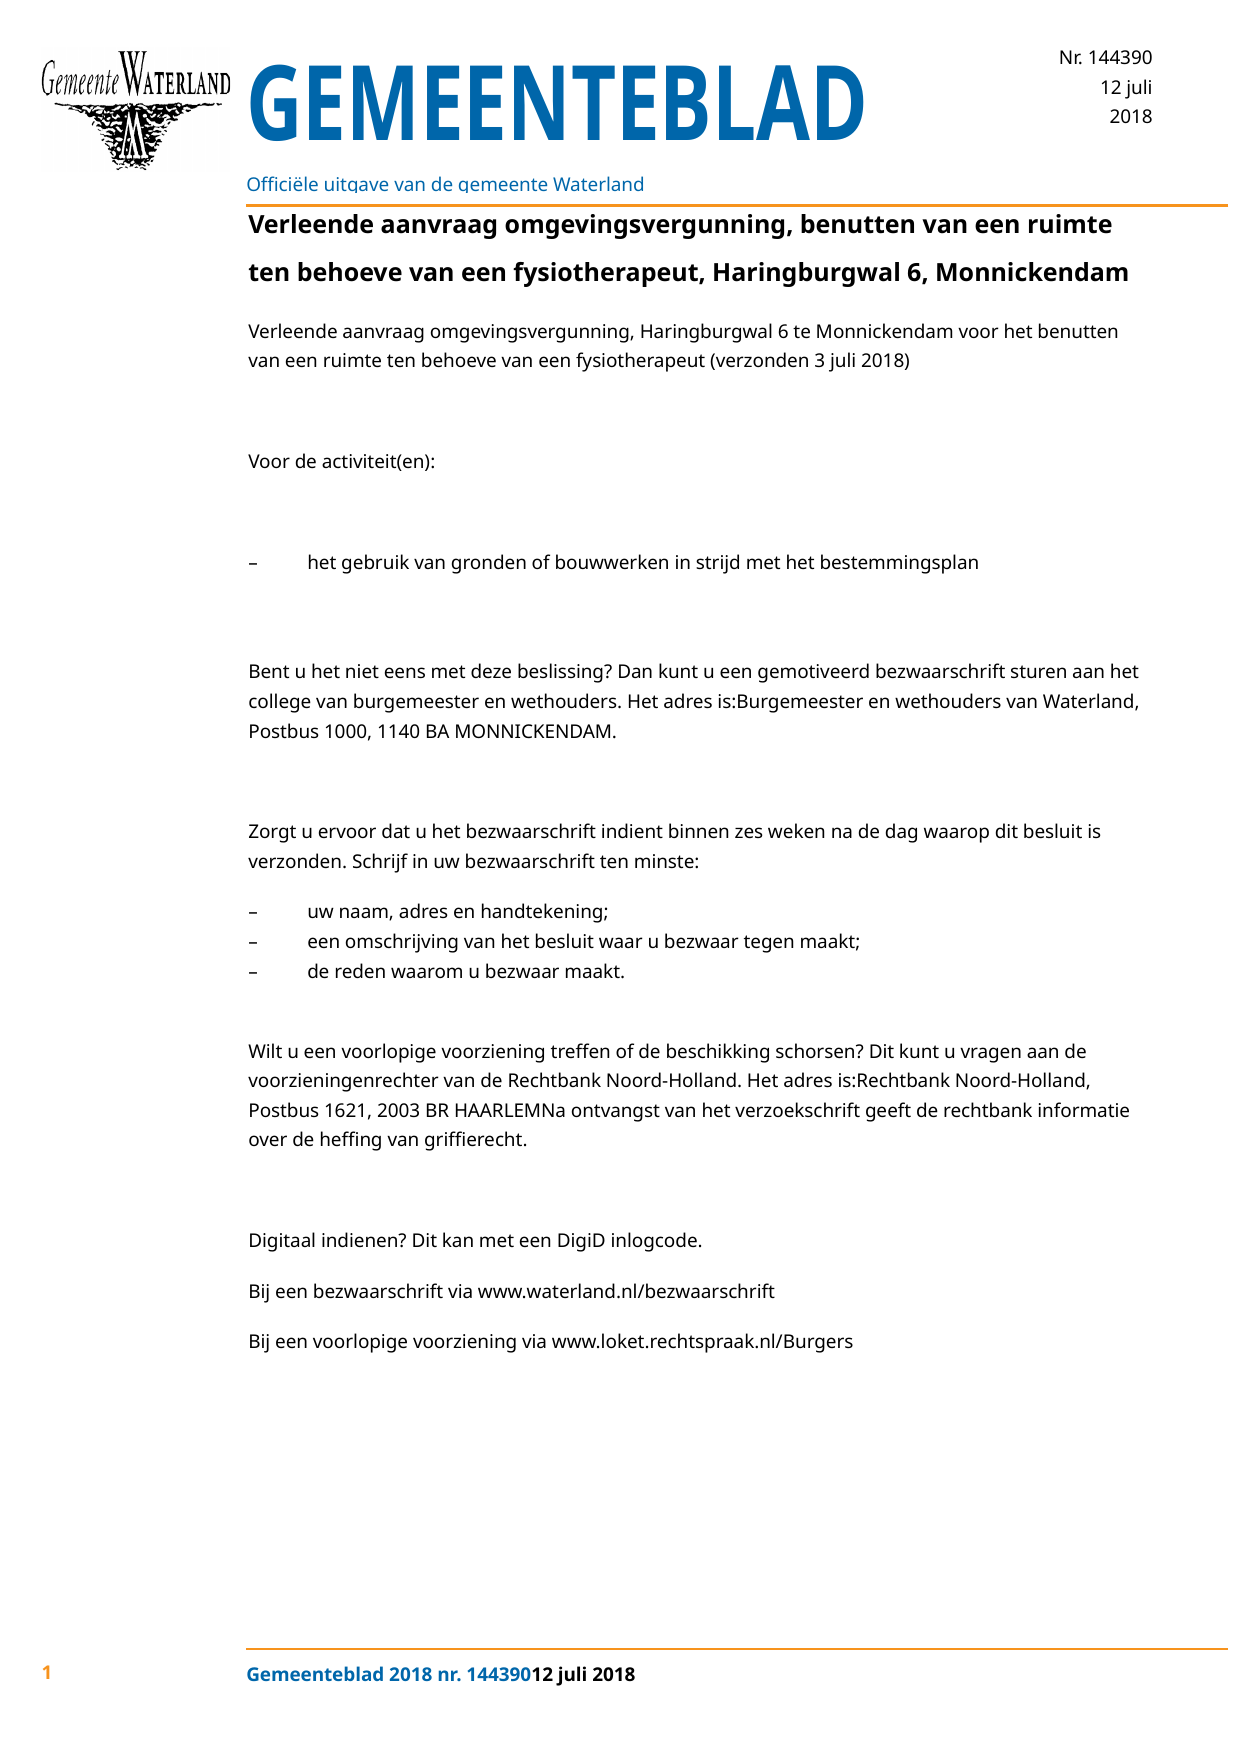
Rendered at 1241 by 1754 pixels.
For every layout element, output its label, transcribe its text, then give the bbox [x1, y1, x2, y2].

text Bij een bezwaarschrift via www.waterland.nl/bezwaarschrift [248, 1278, 1152, 1304]
list een omschrijving van het besluit waar u bezwaar tegen maakt; [248, 928, 1152, 954]
text Digitaal indienen? Dit kan met een DigiD inlogcode. [248, 1227, 1152, 1253]
text Wilt u een voorlopige voorziening treffen of de beschikking schorsen? Dit kunt u vragen aan de voorzieningenrechter van de Rechtbank Noord-Holland. Het adres is:Rechtbank Noord-Holland, Postbus 1621, 2003 BR HAARLEMNa ontvangst van het verzoekschrift geeft de rechtbank informatie over de heffing van griffierecht. [248, 1038, 1152, 1152]
list het gebruik van gronden of bouwwerken in strijd met het bestemmingsplan [248, 549, 1152, 575]
list uw naam, adres en handtekening; [248, 899, 1152, 924]
text Verleende aanvraag omgevingsvergunning, benutten van een ruimte ten behoeve van een fysiotherapeut, Haringburgwal 6, Monnickendam [248, 207, 1152, 288]
list de reden waarom u bezwaar maakt. [248, 958, 1152, 984]
text Zorgt u ervoor dat u het bezwaarschrift indient binnen zes weken na de dag waarop dit besluit is verzonden. Schrijf in uw bezwaarschrift ten minste: [248, 819, 1152, 874]
picture [41, 47, 231, 172]
text Bij een voorlopige voorziening via www.loket.rechtspraak.nl/Burgers [248, 1328, 1152, 1354]
text Voor de activiteit(en): [248, 448, 1152, 474]
text Verleende aanvraag omgevingsvergunning, Haringburgwal 6 te Monnickendam voor het benutten van een ruimte ten behoeve van een fysiotherapeut (verzonden 3 juli 2018) [248, 318, 1152, 373]
text Bent u het niet eens met deze beslissing? Dan kunt u een gemotiveerd bezwaarschrift sturen aan het college van burgemeester en wethouders. Het adres is:Burgemeester en wethouders van Waterland, Postbus 1000, 1140 BA MONNICKENDAM. [248, 659, 1152, 744]
